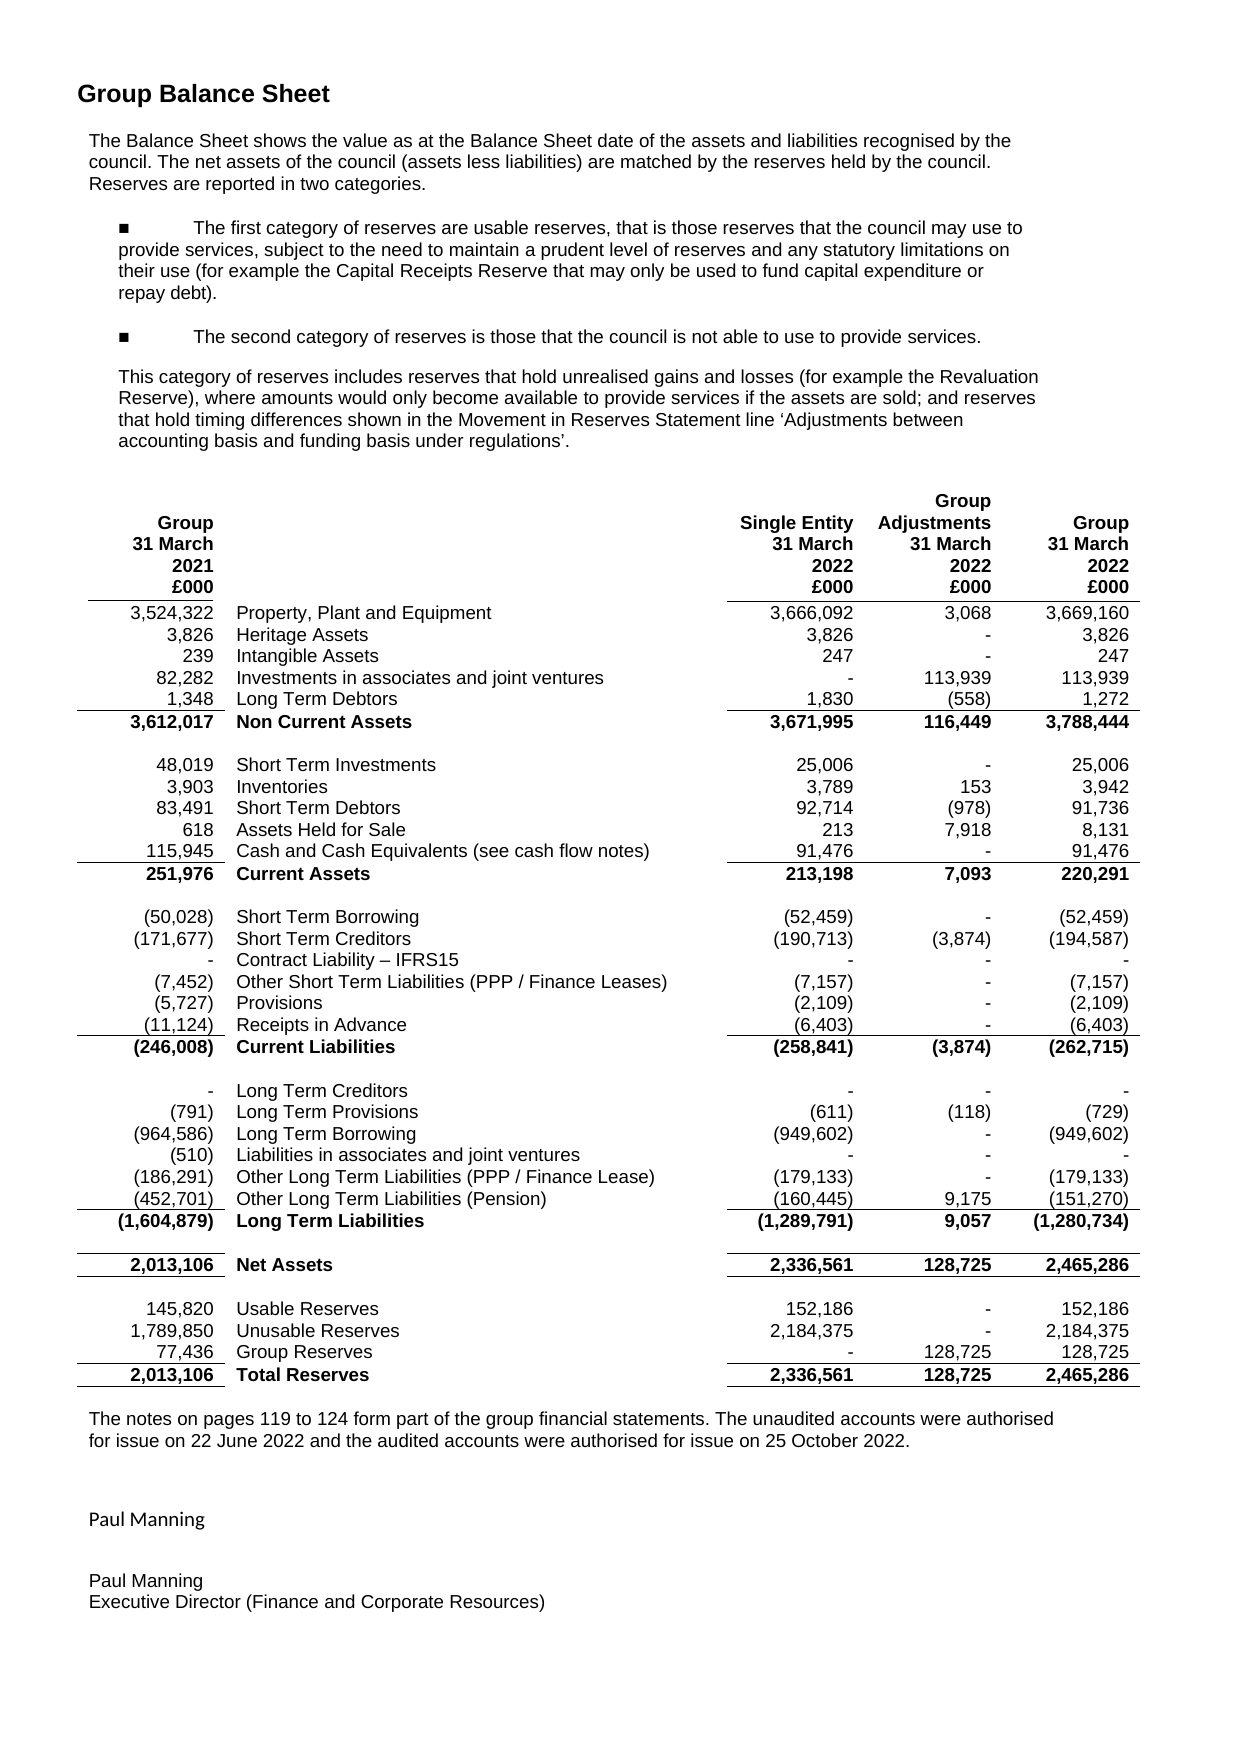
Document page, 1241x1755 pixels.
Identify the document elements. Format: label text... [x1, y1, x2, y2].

table_cell - [865, 840, 1002, 862]
table_cell 83,491 [77, 797, 225, 819]
table_cell (510) [77, 1144, 225, 1166]
table_cell Property, Plant and Equipment [225, 601, 727, 623]
table_cell - [865, 1014, 1002, 1035]
table_cell 115,945 [77, 840, 225, 862]
table_cell (151,270) [1003, 1187, 1140, 1209]
table_cell 152,186 [727, 1298, 864, 1320]
table_cell Other Long Term Liabilities (PPP / Finance Lease) [225, 1166, 727, 1187]
table_cell 213,198 [727, 863, 864, 884]
text The notes on pages 119 to 124 form part of the group financial statements. The unaudited accounts were authorised for issue on 22 June 2022 and the audited accounts were authorised for issue on 25 October 2022. [88, 1408, 1059, 1451]
text Paul Manning [88, 1506, 1074, 1532]
table_cell 247 [727, 645, 864, 667]
table_cell Short Term Borrowing [225, 906, 727, 927]
table_cell 3,826 [727, 624, 864, 645]
table_cell [1003, 1058, 1140, 1079]
table_cell Other Long Term Liabilities (Pension) [225, 1187, 727, 1209]
table_cell - [865, 1298, 1002, 1320]
table_cell 2,184,375 [727, 1320, 864, 1341]
table_cell 25,006 [727, 754, 864, 776]
table_cell Long Term Provisions [225, 1101, 727, 1123]
table_cell - [865, 1080, 1002, 1101]
table_cell (1,280,734) [1003, 1210, 1140, 1231]
table_cell 7,918 [865, 819, 1002, 840]
table_cell 92,714 [727, 797, 864, 819]
table_cell (452,701) [77, 1187, 225, 1209]
table_cell Usable Reserves [225, 1298, 727, 1320]
table_cell - [865, 906, 1002, 927]
table_cell 113,939 [865, 667, 1002, 688]
table_cell 1,348 [77, 688, 225, 710]
table_header [225, 490, 727, 601]
table_cell - [1003, 1144, 1140, 1166]
table_cell Intangible Assets [225, 645, 727, 667]
table_cell Long Term Borrowing [225, 1123, 727, 1144]
table_cell [77, 1277, 225, 1298]
table_cell (729) [1003, 1101, 1140, 1123]
table_cell (611) [727, 1101, 864, 1123]
table_cell [727, 1231, 864, 1253]
table_cell - [727, 1341, 864, 1363]
table_cell - [865, 1166, 1002, 1187]
table_cell Provisions [225, 992, 727, 1014]
table_cell 618 [77, 819, 225, 840]
table_cell [1003, 1231, 1140, 1253]
table_cell (964,586) [77, 1123, 225, 1144]
table_cell 3,612,017 [77, 711, 225, 732]
table_cell Cash and Cash Equivalents (see cash flow notes) [225, 840, 727, 862]
table_cell Current Assets [225, 862, 727, 884]
table_cell Liabilities in associates and joint ventures [225, 1144, 727, 1166]
table_cell Group Reserves [225, 1341, 727, 1363]
table_cell [225, 733, 727, 754]
table_cell 2,336,561 [727, 1364, 864, 1386]
table_cell (52,459) [1003, 906, 1140, 927]
table_cell 48,019 [77, 754, 225, 776]
table_cell Non Current Assets [225, 710, 727, 732]
table_cell 145,820 [77, 1298, 225, 1320]
table_cell 3,788,444 [1003, 711, 1140, 732]
table_cell (160,445) [727, 1187, 864, 1209]
table_cell 3,669,160 [1003, 602, 1140, 623]
table_cell 128,725 [865, 1254, 1002, 1276]
table_cell [77, 884, 225, 906]
table_cell (978) [865, 797, 1002, 819]
table_cell 220,291 [1003, 863, 1140, 884]
table_cell Total Reserves [225, 1363, 727, 1386]
table_cell [865, 1231, 1002, 1253]
table_cell 3,666,092 [727, 602, 864, 623]
list The second category of reserves is those that the council is not able to use to provide services. [118, 326, 1074, 347]
table_cell 3,903 [77, 776, 225, 797]
table_cell 3,942 [1003, 776, 1140, 797]
table_header Group 31 March 2021 £000 [77, 490, 225, 601]
table_cell Long Term Liabilities [225, 1209, 727, 1231]
table_cell (3,874) [865, 928, 1002, 949]
table_cell [865, 1058, 1002, 1079]
table_cell 25,006 [1003, 754, 1140, 776]
table_cell (186,291) [77, 1166, 225, 1187]
table_cell 153 [865, 776, 1002, 797]
table_cell Other Short Term Liabilities (PPP / Finance Leases) [225, 971, 727, 992]
table_cell - [77, 1080, 225, 1101]
table_cell (171,677) [77, 928, 225, 949]
table_cell [1003, 1277, 1140, 1298]
table_cell 3,826 [1003, 624, 1140, 645]
text Executive Director (Finance and Corporate Resources) [77, 1591, 1074, 1613]
table_cell - [865, 624, 1002, 645]
table_cell (6,403) [727, 1014, 864, 1035]
table_cell - [865, 971, 1002, 992]
table_cell (118) [865, 1101, 1002, 1123]
table_cell 9,057 [865, 1210, 1002, 1231]
table_cell (11,124) [77, 1014, 225, 1035]
table_cell 2,013,106 [77, 1254, 225, 1276]
table_cell Short Term Debtors [225, 797, 727, 819]
table_cell [727, 1058, 864, 1079]
table_cell 1,830 [727, 688, 864, 710]
table_cell (1,289,791) [727, 1210, 864, 1231]
table_cell (1,604,879) [77, 1210, 225, 1231]
table_cell Inventories [225, 776, 727, 797]
table_cell - [865, 1320, 1002, 1341]
table_cell 247 [1003, 645, 1140, 667]
table_cell (791) [77, 1101, 225, 1123]
table_cell 82,282 [77, 667, 225, 688]
table_cell (194,587) [1003, 928, 1140, 949]
table_cell (7,452) [77, 971, 225, 992]
table_header Single Entity 31 March 2022 £000 [727, 490, 864, 601]
table_cell [225, 1276, 727, 1298]
table_cell Unusable Reserves [225, 1320, 727, 1341]
table_cell Contract Liability – IFRS15 [225, 949, 727, 971]
table_cell [1003, 884, 1140, 906]
table_cell 128,725 [865, 1364, 1002, 1386]
table_cell 116,449 [865, 711, 1002, 732]
table_header Group 31 March 2022 £000 [1003, 490, 1140, 601]
table_cell 2,013,106 [77, 1364, 225, 1386]
table_cell (52,459) [727, 906, 864, 927]
table_cell Current Liabilities [225, 1035, 727, 1058]
table_cell - [865, 754, 1002, 776]
table_cell 91,736 [1003, 797, 1140, 819]
table_cell Receipts in Advance [225, 1014, 727, 1035]
table_cell - [865, 992, 1002, 1014]
table_cell - [1003, 1080, 1140, 1101]
table_cell (7,157) [727, 971, 864, 992]
table_cell [865, 1277, 1002, 1298]
table_cell [77, 733, 225, 754]
table_cell [77, 1231, 225, 1253]
table_cell - [727, 667, 864, 688]
table_cell 239 [77, 645, 225, 667]
table_cell - [77, 949, 225, 971]
table_cell (262,715) [1003, 1036, 1140, 1058]
table_cell 213 [727, 819, 864, 840]
table_cell - [727, 949, 864, 971]
table_cell (3,874) [865, 1036, 1002, 1058]
table_cell Net Assets [225, 1253, 727, 1276]
table_cell (7,157) [1003, 971, 1140, 992]
table_cell (949,602) [727, 1123, 864, 1144]
table_cell 3,789 [727, 776, 864, 797]
table_cell (558) [865, 688, 1002, 710]
table_cell 3,068 [865, 602, 1002, 623]
table_cell - [865, 645, 1002, 667]
table_cell 91,476 [1003, 840, 1140, 862]
table_cell Short Term Creditors [225, 928, 727, 949]
table_cell (190,713) [727, 928, 864, 949]
table_cell 3,524,322 [77, 601, 225, 623]
table_cell - [727, 1144, 864, 1166]
table_cell [225, 884, 727, 906]
table_header Group Adjustments 31 March 2022 £000 [865, 490, 1002, 601]
table_cell [727, 884, 864, 906]
table_cell Short Term Investments [225, 754, 727, 776]
table_cell (5,727) [77, 992, 225, 1014]
table_cell - [865, 1144, 1002, 1166]
table_cell - [1003, 949, 1140, 971]
table_cell - [865, 1123, 1002, 1144]
table_cell (246,008) [77, 1036, 225, 1058]
table_cell 152,186 [1003, 1298, 1140, 1320]
table_cell 1,272 [1003, 688, 1140, 710]
table_cell [865, 884, 1002, 906]
table_cell (50,028) [77, 906, 225, 927]
table_cell [225, 1231, 727, 1253]
table_cell - [865, 949, 1002, 971]
table_cell 7,093 [865, 863, 1002, 884]
table_cell Long Term Creditors [225, 1080, 727, 1101]
table_cell 77,436 [77, 1341, 225, 1363]
table_cell [865, 733, 1002, 754]
table_cell 3,826 [77, 624, 225, 645]
table_cell (2,109) [727, 992, 864, 1014]
table_cell (2,109) [1003, 992, 1140, 1014]
subtitle Group Balance Sheet [77, 79, 1074, 108]
table_cell 91,476 [727, 840, 864, 862]
table_cell - [727, 1080, 864, 1101]
table_cell (179,133) [1003, 1166, 1140, 1187]
table_cell 1,789,850 [77, 1320, 225, 1341]
table_cell 128,725 [865, 1341, 1002, 1363]
table_cell Long Term Debtors [225, 688, 727, 710]
table_cell (6,403) [1003, 1014, 1140, 1035]
text The Balance Sheet shows the value as at the Balance Sheet date of the assets and liabilities recognised by the council. The net assets of the council (assets less liabilities) are matched by the reserves held by the council. Reserves are reported in two categories. [88, 129, 1059, 194]
table_cell (179,133) [727, 1166, 864, 1187]
table_cell 2,336,561 [727, 1254, 864, 1276]
table_cell 2,465,286 [1003, 1364, 1140, 1386]
table_cell 2,184,375 [1003, 1320, 1140, 1341]
table_cell [727, 733, 864, 754]
table_cell 251,976 [77, 863, 225, 884]
table_cell (949,602) [1003, 1123, 1140, 1144]
table_cell Investments in associates and joint ventures [225, 667, 727, 688]
table_cell 9,175 [865, 1187, 1002, 1209]
table_cell 113,939 [1003, 667, 1140, 688]
table_cell 8,131 [1003, 819, 1140, 840]
text Paul Manning [77, 1570, 1074, 1591]
text This category of reserves includes reserves that hold unrealised gains and losses (for example the Revaluation Reserve), where amounts would only become available to provide services if the assets are sold; and reserves that hold timing differences shown in the Movement in Reserves Statement line ‘Adjustments between accounting basis and funding basis under regulations’. [118, 366, 1059, 452]
table_cell [1003, 733, 1140, 754]
table_cell 2,465,286 [1003, 1254, 1140, 1276]
table_cell [77, 1058, 225, 1079]
table_cell 3,671,995 [727, 711, 864, 732]
list The first category of reserves are usable reserves, that is those reserves that the council may use to provide services, subject to the need to maintain a prudent level of reserves and any statutory limitations on their use (for example the Capital Receipts Reserve that may only be used to fund capital expenditure or repay debt). [118, 217, 1031, 303]
table_cell 128,725 [1003, 1341, 1140, 1363]
table_cell (258,841) [727, 1036, 864, 1058]
table_cell Assets Held for Sale [225, 819, 727, 840]
table_cell [727, 1277, 864, 1298]
table_cell Heritage Assets [225, 624, 727, 645]
table_cell [225, 1058, 727, 1079]
